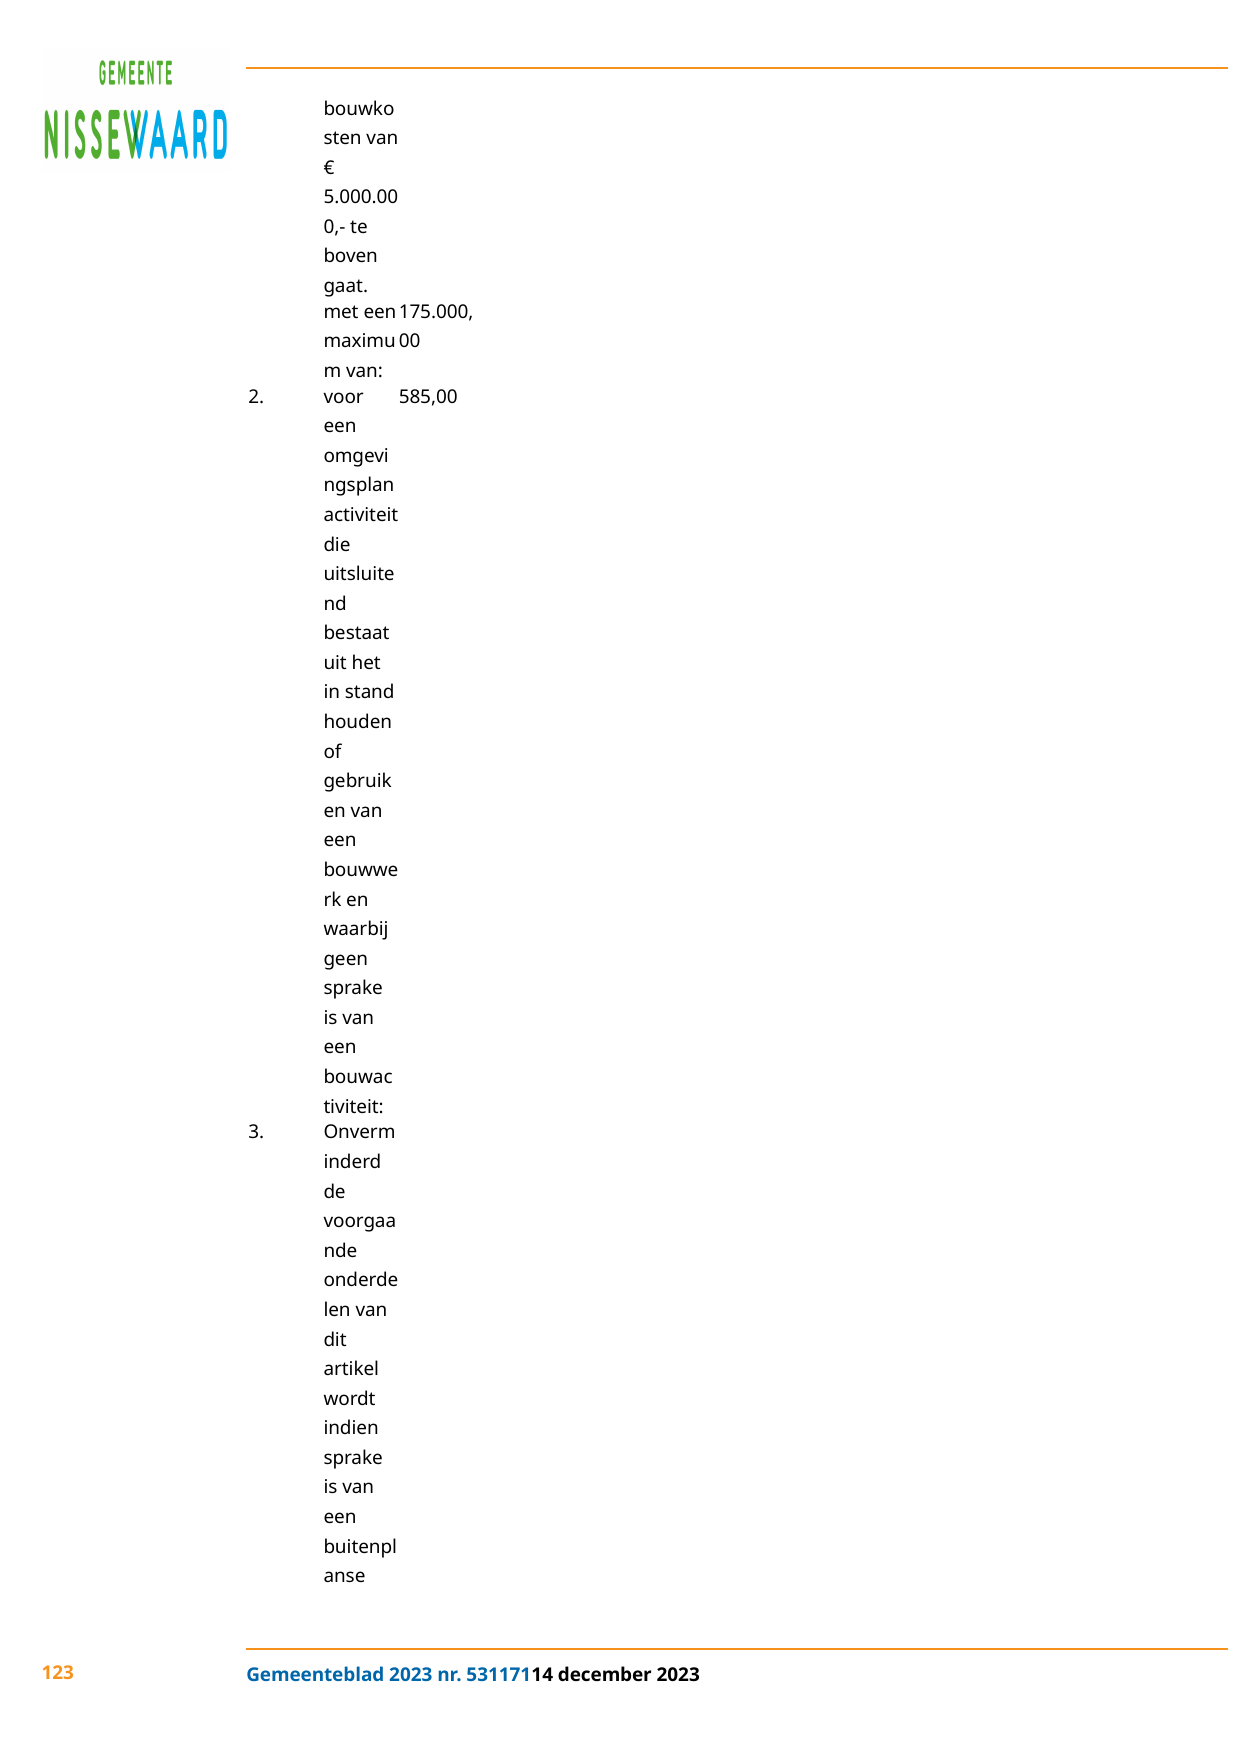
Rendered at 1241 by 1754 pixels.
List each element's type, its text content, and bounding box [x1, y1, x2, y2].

table_cell bouwkosten van € 5.000.000,- te boven gaat. [323, 95, 398, 298]
table_cell [399, 1119, 474, 1588]
table_cell 3. [248, 1119, 323, 1588]
table_cell Onverminderd de voorgaande onderdelen van dit artikel wordt indien sprake is van een buitenplanse [323, 1119, 398, 1588]
table_cell voor een omgevingsplanactiviteit die uitsluitend bestaat uit het in stand houden of gebruiken van een bouwwerk en waarbij geen sprake is van een bouwactiviteit: [323, 383, 398, 1119]
table_cell [248, 95, 323, 298]
table_cell 175.000,00 [399, 298, 474, 383]
table_cell 2. [248, 383, 323, 1119]
table_cell [248, 298, 323, 383]
picture [41, 47, 231, 172]
table_cell met een maximum van: [323, 298, 398, 383]
table_cell [399, 95, 474, 298]
table_cell 585,00 [399, 383, 474, 1119]
